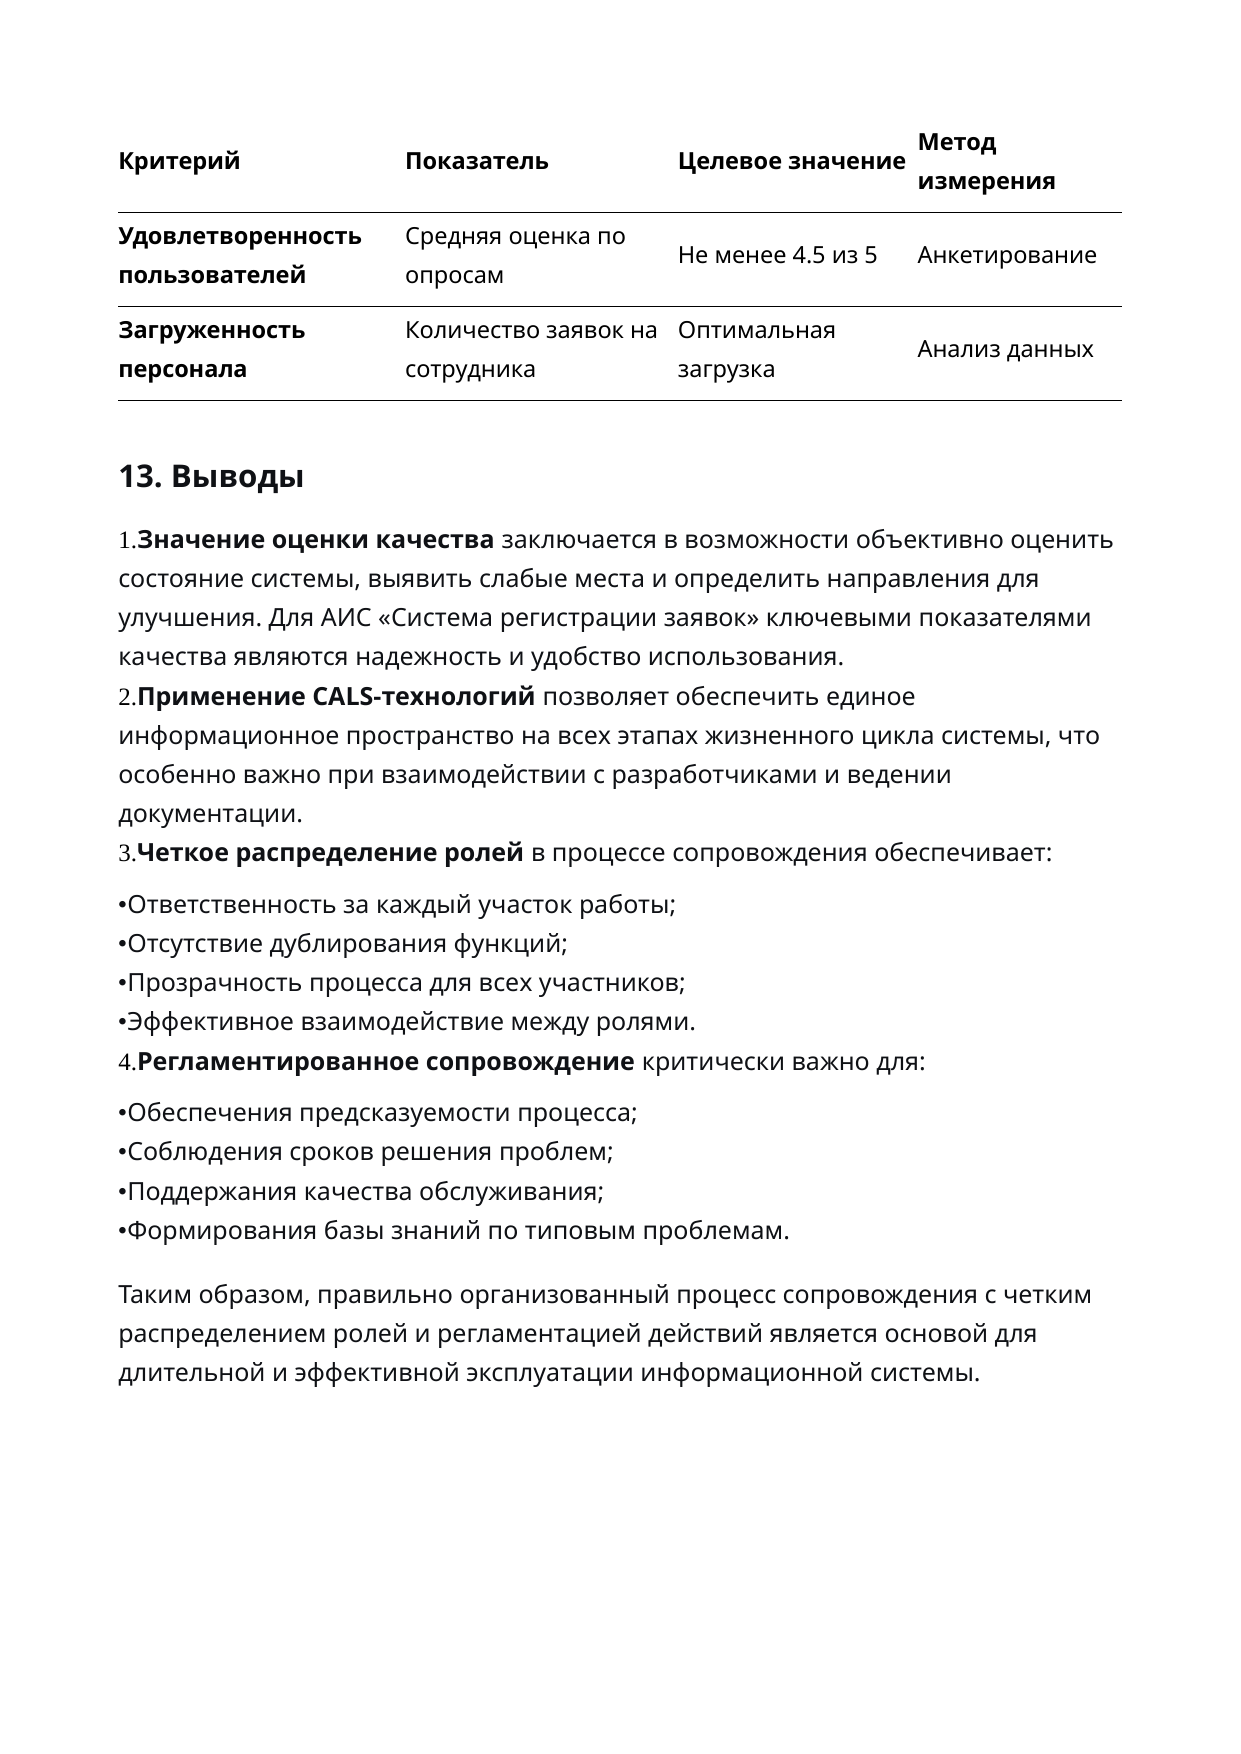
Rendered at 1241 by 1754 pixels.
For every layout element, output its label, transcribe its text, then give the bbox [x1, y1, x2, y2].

text Таким образом, правильно организованный процесс сопровождения с четким распределением ролей и регламентацией действий является основой для длительной и эффективной эксплуатации информационной системы. [118, 1277, 1122, 1389]
list Прозрачность процесса для всех участников; [118, 965, 1122, 999]
table_cell Средняя оценка по опросам [405, 213, 678, 306]
table_header Целевое значение [678, 118, 917, 212]
table_cell Анализ данных [918, 307, 1122, 399]
list Эффективное взаимодействие между ролями. [118, 1004, 1122, 1038]
subtitle 13. Выводы [118, 450, 1122, 497]
table_header Метод измерения [918, 118, 1122, 212]
list Отсутствие дублирования функций; [118, 926, 1122, 960]
table_header Показатель [405, 118, 678, 212]
table_cell Загруженность персонала [118, 307, 405, 399]
list Обеспечения предсказуемости процесса; [118, 1095, 1122, 1129]
list Поддержания качества обслуживания; [118, 1173, 1122, 1207]
list Четкое распределение ролей в процессе сопровождения обеспечивает: [118, 835, 1122, 869]
table_cell Анкетирование [918, 213, 1122, 306]
table_cell Не менее 4.5 из 5 [678, 213, 917, 306]
list Регламентированное сопровождение критически важно для: [118, 1043, 1122, 1077]
list Соблюдения сроков решения проблем; [118, 1134, 1122, 1168]
table_cell Оптимальная загрузка [678, 307, 917, 399]
table_cell Удовлетворенность пользователей [118, 213, 405, 306]
list Применение CALS-технологий позволяет обеспечить единое информационное пространство на всех этапах жизненного цикла системы, что особенно важно при взаимодействии с разработчиками и ведении документации. [118, 678, 1122, 830]
table_header Критерий [118, 118, 405, 212]
list Формирования базы знаний по типовым проблемам. [118, 1212, 1122, 1246]
list Ответственность за каждый участок работы; [118, 887, 1122, 921]
list Значение оценки качества заключается в возможности объективно оценить состояние системы, выявить слабые места и определить направления для улучшения. Для АИС «Система регистрации заявок» ключевыми показателями качества являются надежность и удобство использования. [118, 522, 1122, 673]
table_cell Количество заявок на сотрудника [405, 307, 678, 399]
